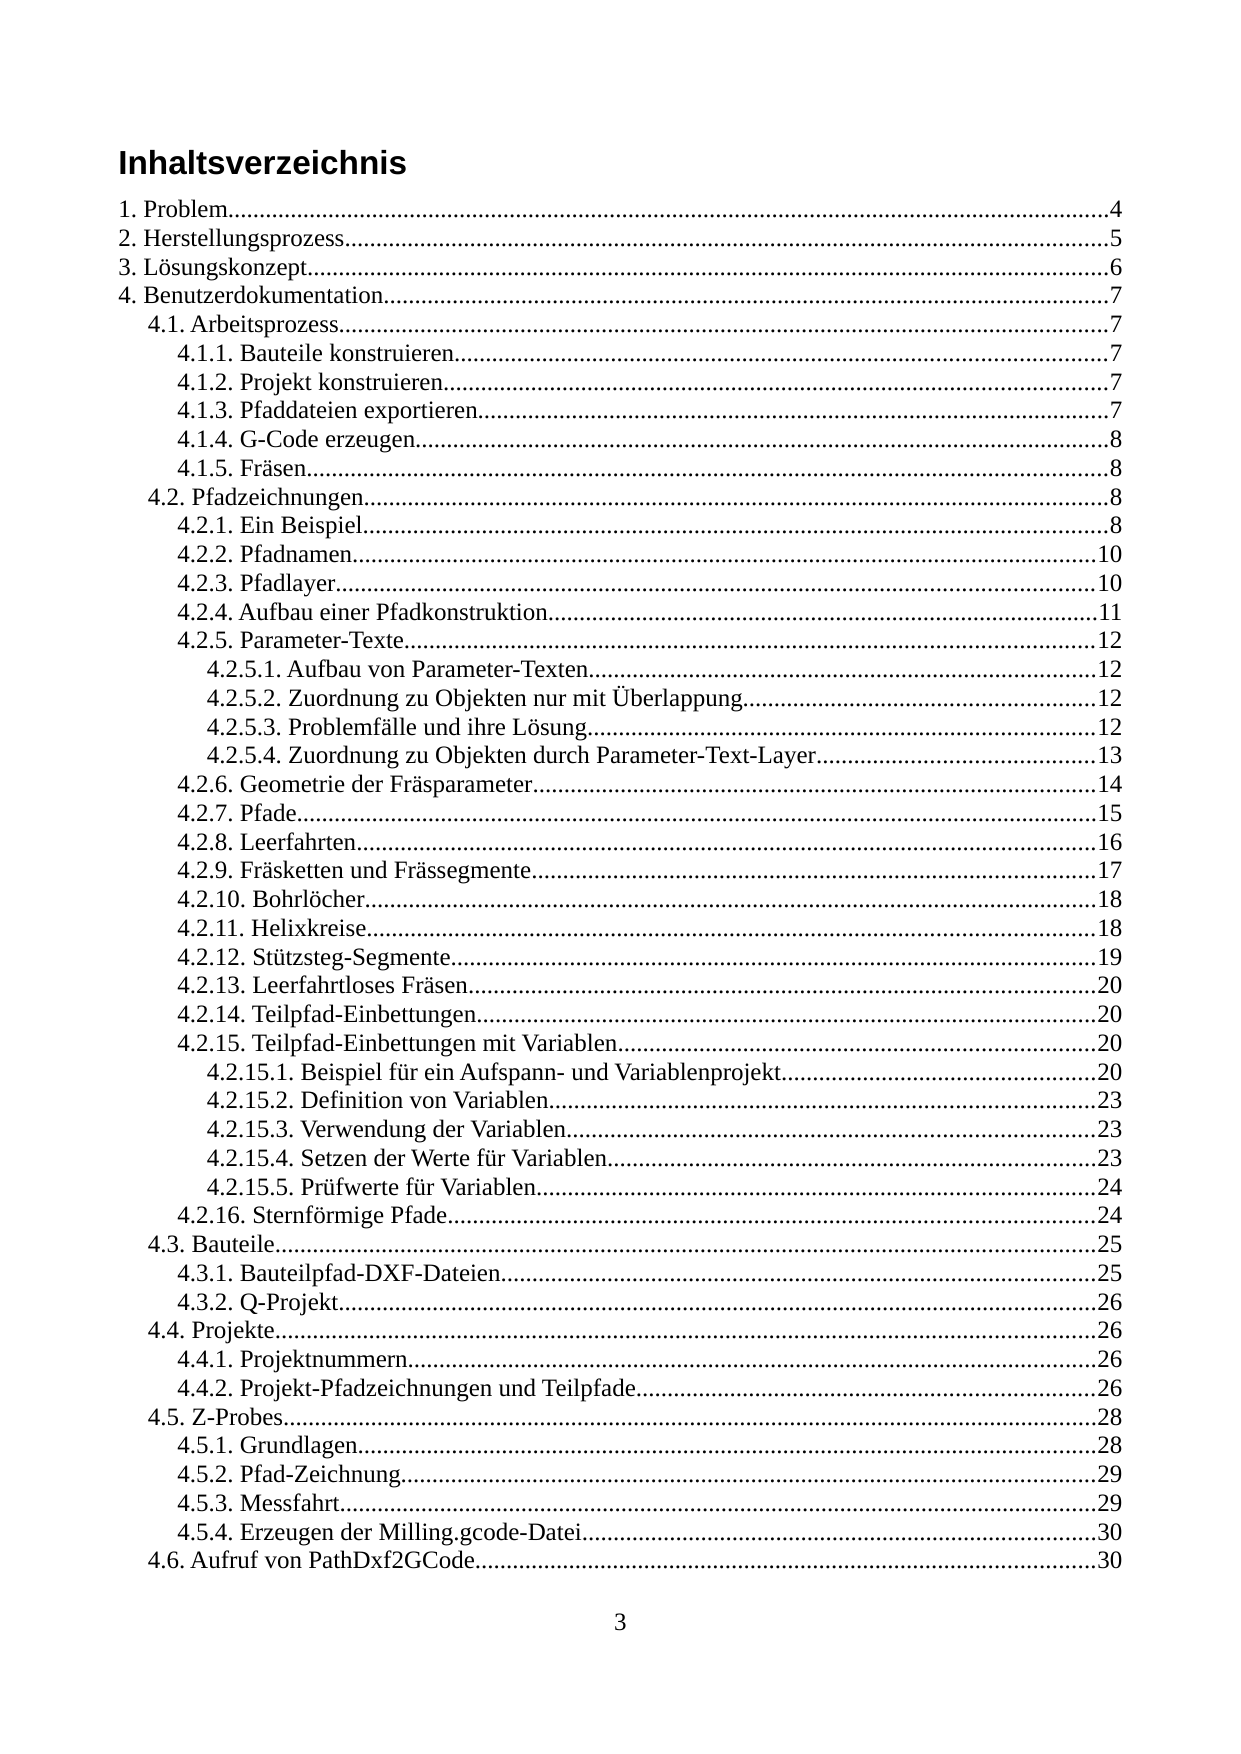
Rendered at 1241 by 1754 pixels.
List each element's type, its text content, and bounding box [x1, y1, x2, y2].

text 4.2.5. Parameter-Texte 12 [177, 625, 1122, 654]
text 4.2.7. Pfade 15 [177, 798, 1122, 827]
text 2. Herstellungsprozess 5 [118, 223, 1122, 252]
text 4.2.5.4. Zuordnung zu Objekten durch Parameter-Text-Layer 13 [207, 740, 1122, 769]
text 4.2.5.3. Problemfälle und ihre Lösung 12 [207, 712, 1122, 740]
text 4.4.1. Projektnummern 26 [177, 1344, 1122, 1373]
text 4.6. Aufruf von PathDxf2GCode 30 [148, 1545, 1122, 1574]
text 4.2.15.4. Setzen der Werte für Variablen 23 [207, 1143, 1122, 1172]
text 4.4.2. Projekt-Pfadzeichnungen und Teilpfade 26 [177, 1373, 1122, 1402]
text 4.1. Arbeitsprozess 7 [148, 309, 1122, 338]
text 4.2.14. Teilpfad-Einbettungen 20 [177, 999, 1122, 1028]
text 4.1.5. Fräsen 8 [177, 453, 1122, 482]
text 4.5.4. Erzeugen der Milling.gcode-Datei 30 [177, 1517, 1122, 1545]
text 4.2.15.1. Beispiel für ein Aufspann- und Variablenprojekt 20 [207, 1057, 1122, 1085]
text 4.2.15. Teilpfad-Einbettungen mit Variablen 20 [177, 1028, 1122, 1057]
text 3. Lösungskonzept 6 [118, 252, 1122, 280]
text 4.3. Bauteile 25 [148, 1229, 1122, 1258]
text 4.5.2. Pfad-Zeichnung 29 [177, 1459, 1122, 1488]
text 4.2.11. Helixkreise 18 [177, 913, 1122, 942]
text 4.2.5.1. Aufbau von Parameter-Texten 12 [207, 654, 1122, 683]
text 4.5.1. Grundlagen 28 [177, 1430, 1122, 1459]
text 4.1.2. Projekt konstruieren 7 [177, 367, 1122, 395]
text 4.2.9. Fräsketten und Frässegmente 17 [177, 855, 1122, 884]
text 4.1.4. G-Code erzeugen 8 [177, 424, 1122, 453]
text 4.5.3. Messfahrt 29 [177, 1488, 1122, 1517]
subtitle Inhaltsverzeichnis [118, 143, 1122, 182]
text 4.2.1. Ein Beispiel 8 [177, 510, 1122, 539]
text 4.2.3. Pfadlayer 10 [177, 568, 1122, 597]
text 4.3.1. Bauteilpfad-DXF-Dateien 25 [177, 1258, 1122, 1287]
text 4. Benutzerdokumentation 7 [118, 280, 1122, 309]
text 4.2.15.3. Verwendung der Variablen 23 [207, 1114, 1122, 1143]
text 1. Problem 4 [118, 194, 1122, 223]
text 4.2.13. Leerfahrtloses Fräsen 20 [177, 970, 1122, 999]
text 4.2.12. Stützsteg-Segmente 19 [177, 942, 1122, 970]
text 4.2.4. Aufbau einer Pfadkonstruktion 11 [177, 597, 1122, 625]
text 4.2.5.2. Zuordnung zu Objekten nur mit Überlappung 12 [207, 683, 1122, 712]
text 4.2.16. Sternförmige Pfade 24 [177, 1200, 1122, 1229]
text 4.1.1. Bauteile konstruieren 7 [177, 338, 1122, 367]
text 4.1.3. Pfaddateien exportieren 7 [177, 395, 1122, 424]
text 4.4. Projekte 26 [148, 1315, 1122, 1344]
text 4.2.15.2. Definition von Variablen 23 [207, 1085, 1122, 1114]
text 4.2.15.5. Prüfwerte für Variablen 24 [207, 1172, 1122, 1200]
text 4.3.2. Q-Projekt 26 [177, 1287, 1122, 1315]
text 4.2.10. Bohrlöcher 18 [177, 884, 1122, 913]
text 4.2.6. Geometrie der Fräsparameter 14 [177, 769, 1122, 798]
text 4.2.2. Pfadnamen 10 [177, 539, 1122, 568]
text 4.2. Pfadzeichnungen 8 [148, 482, 1122, 510]
text 4.5. Z-Probes 28 [148, 1402, 1122, 1430]
text 4.2.8. Leerfahrten 16 [177, 827, 1122, 855]
